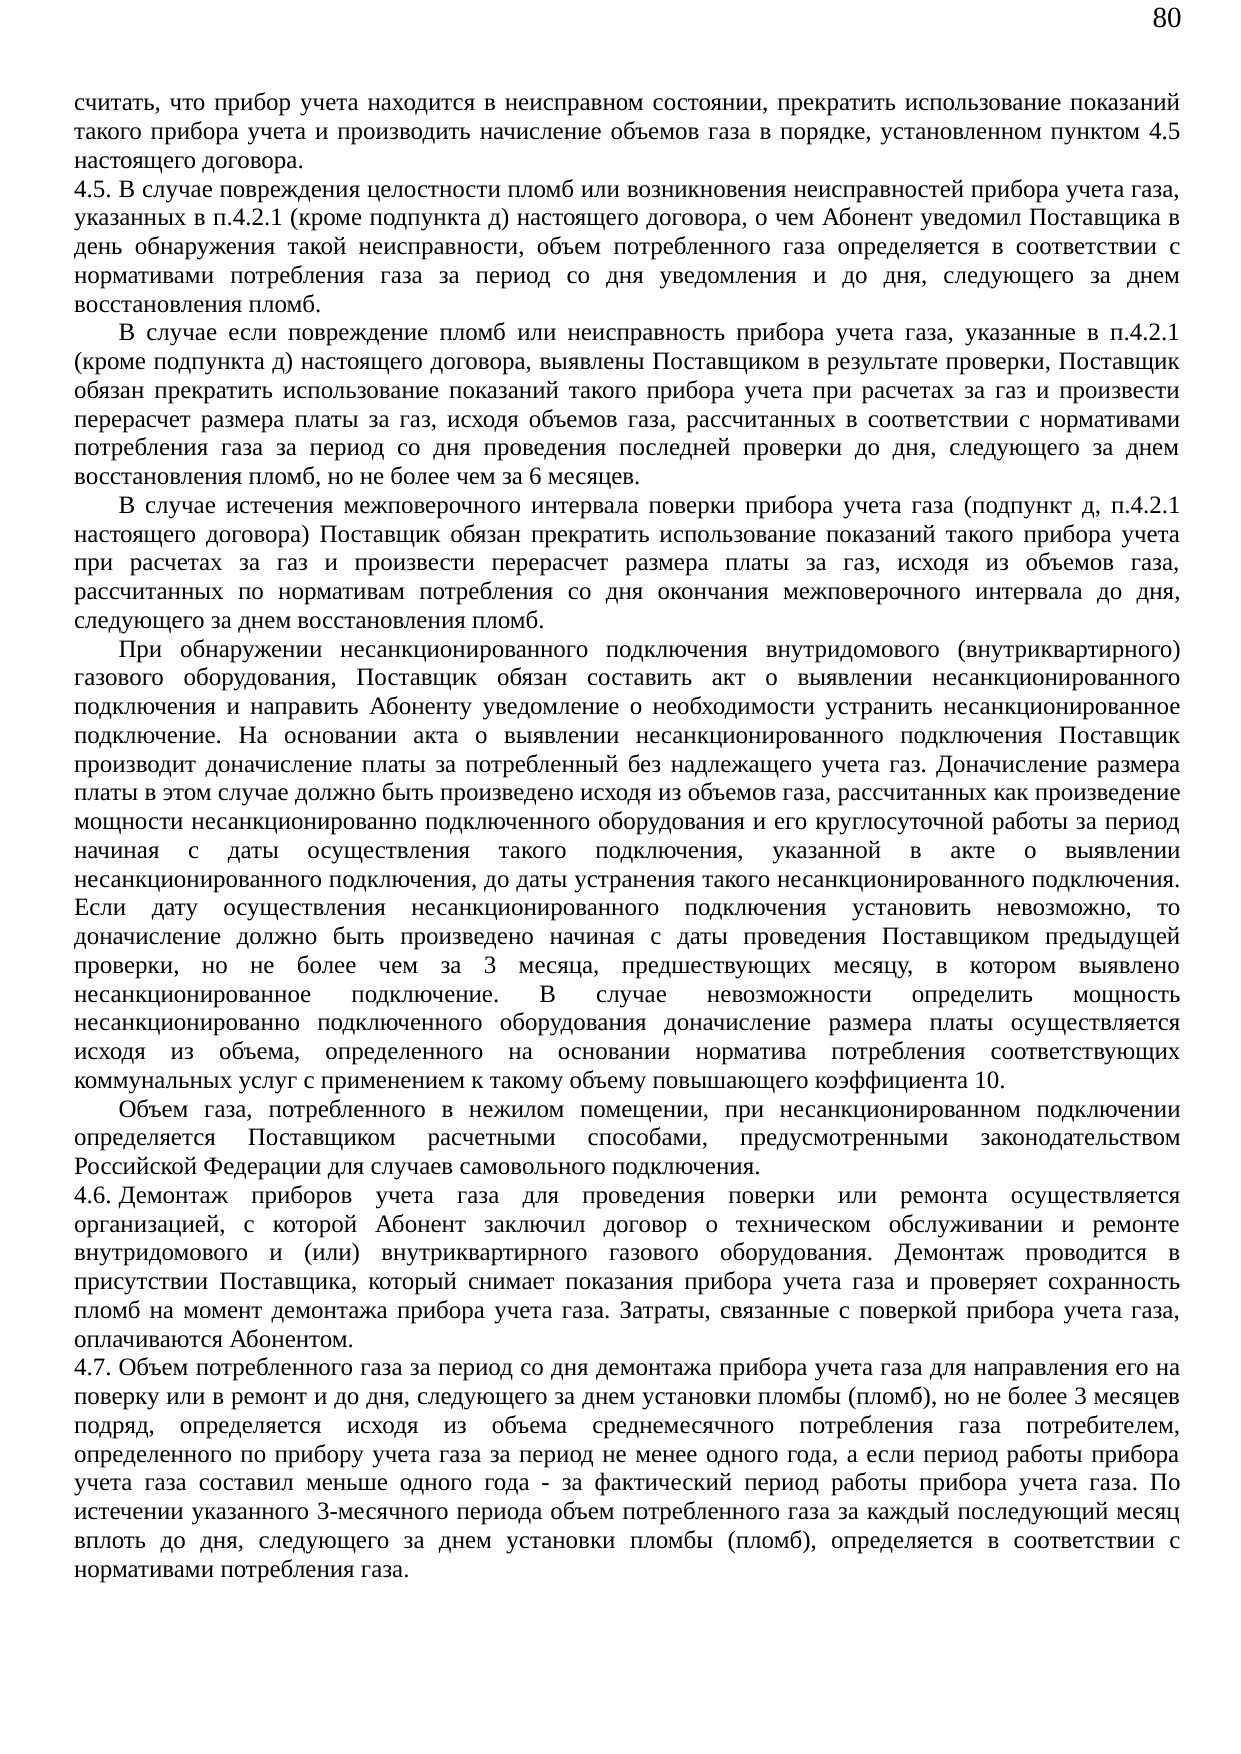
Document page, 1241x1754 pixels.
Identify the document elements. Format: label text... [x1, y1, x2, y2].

list Демонтаж приборов учета газа для проведения поверки или ремонта осуществляется организацией, с которой Абонент заключил договор о техническом обслуживании и ремонте внутридомового и (или) внутриквартирного газового оборудования. Демонтаж проводится в присутствии Поставщика, который снимает показания прибора учета газа и проверяет сохранность пломб на момент демонтажа прибора учета газа. Затраты, связанные с поверкой прибора учета газа, оплачиваются Абонентом. [74, 1180, 1181, 1352]
text В случае если повреждение пломб или неисправность прибора учета газа, указанные в п.4.2.1 (кроме подпункта д) настоящего договора, выявлены Поставщиком в результате проверки, Поставщик обязан прекратить использование показаний такого прибора учета при расчетах за газ и произвести перерасчет размера платы за газ, исходя объемов газа, рассчитанных в соответствии с нормативами потребления газа за период со дня проведения последней проверки до дня, следующего за днем восстановления пломб, но не более чем за 6 месяцев. [74, 317, 1181, 490]
text В случае истечения межповерочного интервала поверки прибора учета газа (подпункт д, п.4.2.1 настоящего договора) Поставщик обязан прекратить использование показаний такого прибора учета при расчетах за газ и произвести перерасчет размера платы за газ, исходя из объемов газа, рассчитанных по нормативам потребления со дня окончания межповерочного интервала до дня, следующего за днем восстановления пломб. [74, 490, 1181, 634]
text считать, что прибор учета находится в неисправном состоянии, прекратить использование показаний такого прибора учета и производить начисление объемов газа в порядке, установленном пунктом 4.5 настоящего договора. [74, 87, 1181, 174]
list Объем потребленного газа за период со дня демонтажа прибора учета газа для направления его на поверку или в ремонт и до дня, следующего за днем установки пломбы (пломб), но не более 3 месяцев подряд, определяется исходя из объема среднемесячного потребления газа потребителем, определенного по прибору учета газа за период не менее одного года, а если период работы прибора учета газа составил меньше одного года - за фактический период работы прибора учета газа. По истечении указанного 3-месячного периода объем потребленного газа за каждый последующий месяц вплоть до дня, следующего за днем установки пломбы (пломб), определяется в соответствии с нормативами потребления газа. [74, 1352, 1181, 1582]
text Объем газа, потребленного в нежилом помещении, при несанкционированном подключении определяется Поставщиком расчетными способами, предусмотренными законодательством Российской Федерации для случаев самовольного подключения. [74, 1094, 1181, 1180]
text При обнаружении несанкционированного подключения внутридомового (внутриквартирного) газового оборудования, Поставщик обязан составить акт о выявлении несанкционированного подключения и направить Абоненту уведомление о необходимости устранить несанкционированное подключение. На основании акта о выявлении несанкционированного подключения Поставщик производит доначисление платы за потребленный без надлежащего учета газ. Доначисление размера платы в этом случае должно быть произведено исходя из объемов газа, рассчитанных как произведение мощности несанкционированно подключенного оборудования и его круглосуточной работы за период начиная с даты осуществления такого подключения, указанной в акте о выявлении несанкционированного подключения, до даты устранения такого несанкционированного подключения. Если дату осуществления несанкционированного подключения установить невозможно, то доначисление должно быть произведено начиная с даты проведения Поставщиком предыдущей проверки, но не более чем за 3 месяца, предшествующих месяцу, в котором выявлено несанкционированное подключение. В случае невозможности определить мощность несанкционированно подключенного оборудования доначисление размера платы осуществляется исходя из объема, определенного на основании норматива потребления соответствующих коммунальных услуг с применением к такому объему повышающего коэффициента 10. [74, 634, 1181, 1094]
list В случае повреждения целостности пломб или возникновения неисправностей прибора учета газа, указанных в п.4.2.1 (кроме подпункта д) настоящего договора, о чем Абонент уведомил Поставщика в день обнаружения такой неисправности, объем потребленного газа определяется в соответствии с нормативами потребления газа за период со дня уведомления и до дня, следующего за днем восстановления пломб. [74, 174, 1181, 317]
